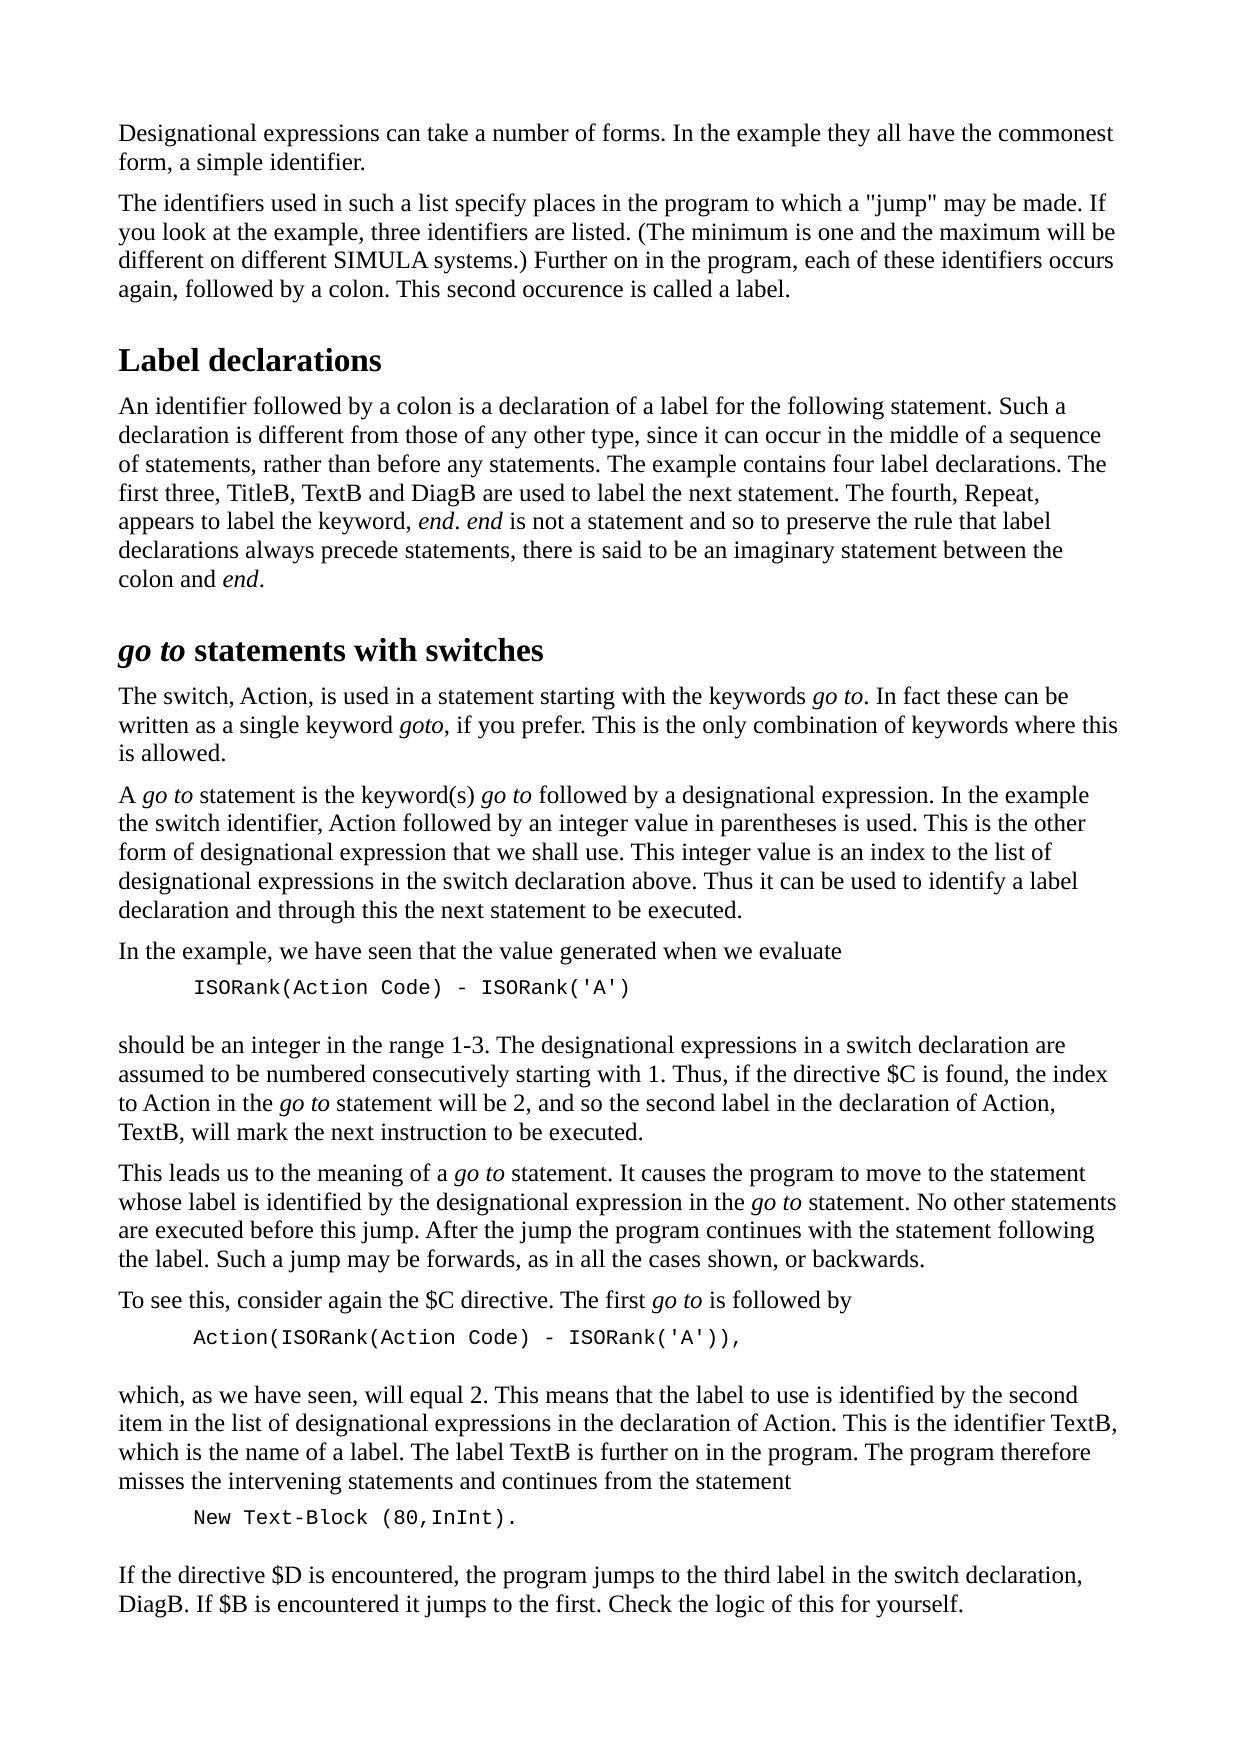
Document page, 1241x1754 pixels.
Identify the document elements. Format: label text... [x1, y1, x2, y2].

text This leads us to the meaning of a go to statement. It causes the program to move to the statement whose label is identified by the designational expression in the go to statement. No other statements are executed before this jump. After the jump the program continues with the statement following the label. Such a jump may be forwards, as in all the cases shown, or backwards. [118, 1158, 1122, 1273]
subtitle Label declarations [118, 341, 1122, 379]
text The switch, Action, is used in a statement starting with the keywords go to. In fact these can be written as a single keyword goto, if you prefer. This is the only combination of keywords where this is allowed. [118, 681, 1122, 767]
text If the directive $D is encountered, the program jumps to the third label in the switch declaration, DiagB. If $B is encountered it jumps to the first. Check the logic of this for yourself. [118, 1560, 1122, 1618]
text Designational expressions can take a number of forms. In the example they all have the commonest form, a simple identifier. [118, 118, 1122, 176]
text The identifiers used in such a list specify places in the program to which a "jump" may be made. If you look at the example, three identifiers are listed. (The minimum is one and the maximum will be different on different SIMULA systems.) Further on in the program, each of these identifiers occurs again, followed by a colon. This second occurence is called a label. [118, 188, 1122, 303]
text To see this, consider again the $C directive. The first go to is followed by [118, 1285, 1122, 1314]
text New Text-Block (80,InInt). [118, 1507, 1122, 1531]
text A go to statement is the keyword(s) go to followed by a designational expression. In the example the switch identifier, Action followed by an integer value in parentheses is used. This is the other form of designational expression that we shall use. This integer value is an index to the list of designational expressions in the switch declaration above. Thus it can be used to identify a label declaration and through this the next statement to be executed. [118, 780, 1122, 923]
text An identifier followed by a colon is a declaration of a label for the following statement. Such a declaration is different from those of any other type, since it can occur in the middle of a sequence of statements, rather than before any statements. The example contains four label declarations. The first three, TitleB, TextB and DiagB are used to label the next statement. The fourth, Repeat, appears to label the keyword, end. end is not a statement and so to preserve the rule that label declarations always precede statements, there is said to be an imaginary statement between the colon and end. [118, 391, 1122, 593]
text In the example, we have seen that the value generated when we evaluate [118, 936, 1122, 965]
text ISORank(Action Code) - ISORank('A') [118, 977, 1122, 1001]
subtitle go to statements with switches [118, 630, 1122, 668]
text Action(ISORank(Action Code) - ISORank('A')), [118, 1327, 1122, 1350]
text should be an integer in the range 1-3. The designational expressions in a switch declaration are assumed to be numbered consecutively starting with 1. Thus, if the directive $C is found, the index to Action in the go to statement will be 2, and so the second label in the declaration of Action, TextB, will mark the next instruction to be executed. [118, 1030, 1122, 1145]
text which, as we have seen, will equal 2. This means that the label to use is identified by the second item in the list of designational expressions in the declaration of Action. This is the identifier TextB, which is the name of a label. The label TextB is further on in the program. The program therefore misses the intervening statements and continues from the statement [118, 1380, 1122, 1495]
